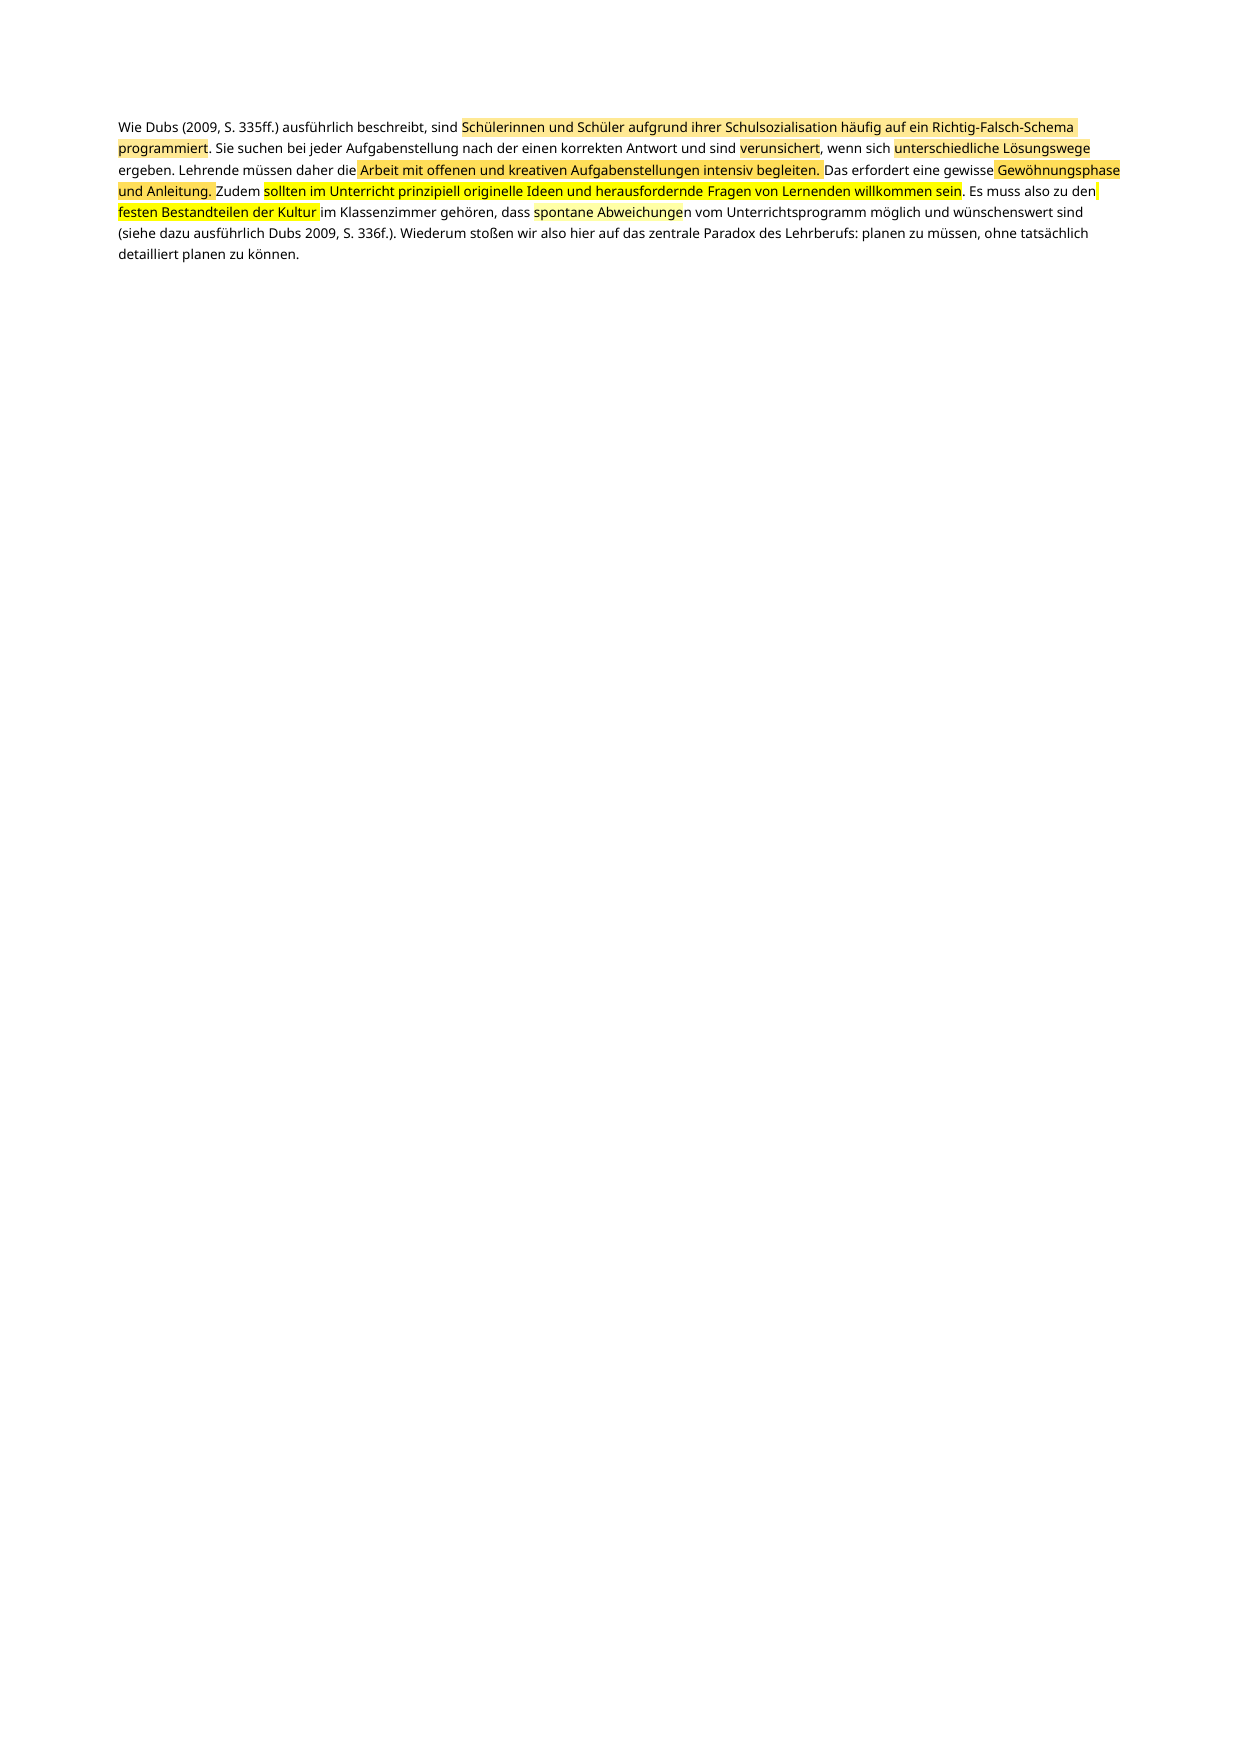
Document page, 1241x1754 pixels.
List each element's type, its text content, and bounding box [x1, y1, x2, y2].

text Wie Dubs (2009, S. 335ff.) ausführlich beschreibt, sind Schülerinnen und Schüler aufgrund ihrer Schulsozialisation häufig auf ein Richtig-Falsch-Schema programmiert. Sie suchen bei jeder Aufgabenstellung nach der einen korrekten Antwort und sind verunsichert, wenn sich unterschiedliche Lösungswege ergeben. Lehrende müssen daher die Arbeit mit offenen und kreativen Aufgabenstellungen intensiv begleiten. Das erfordert eine gewisse Gewöhnungsphase und Anleitung. Zudem sollten im Unterricht prinzipiell originelle Ideen und herausfordernde Fragen von Lernenden willkommen sein. Es muss also zu den festen Bestandteilen der Kultur im Klassenzimmer gehören, dass spontane Abweichungen vom Unterrichtsprogramm möglich und wünschenswert sind (siehe dazu ausführlich Dubs 2009, S. 336f.). Wiederum stoßen wir also hier auf das zentrale Paradox des Lehrberufs: planen zu müssen, ohne tatsächlich detailliert planen zu können. [118, 118, 1122, 263]
